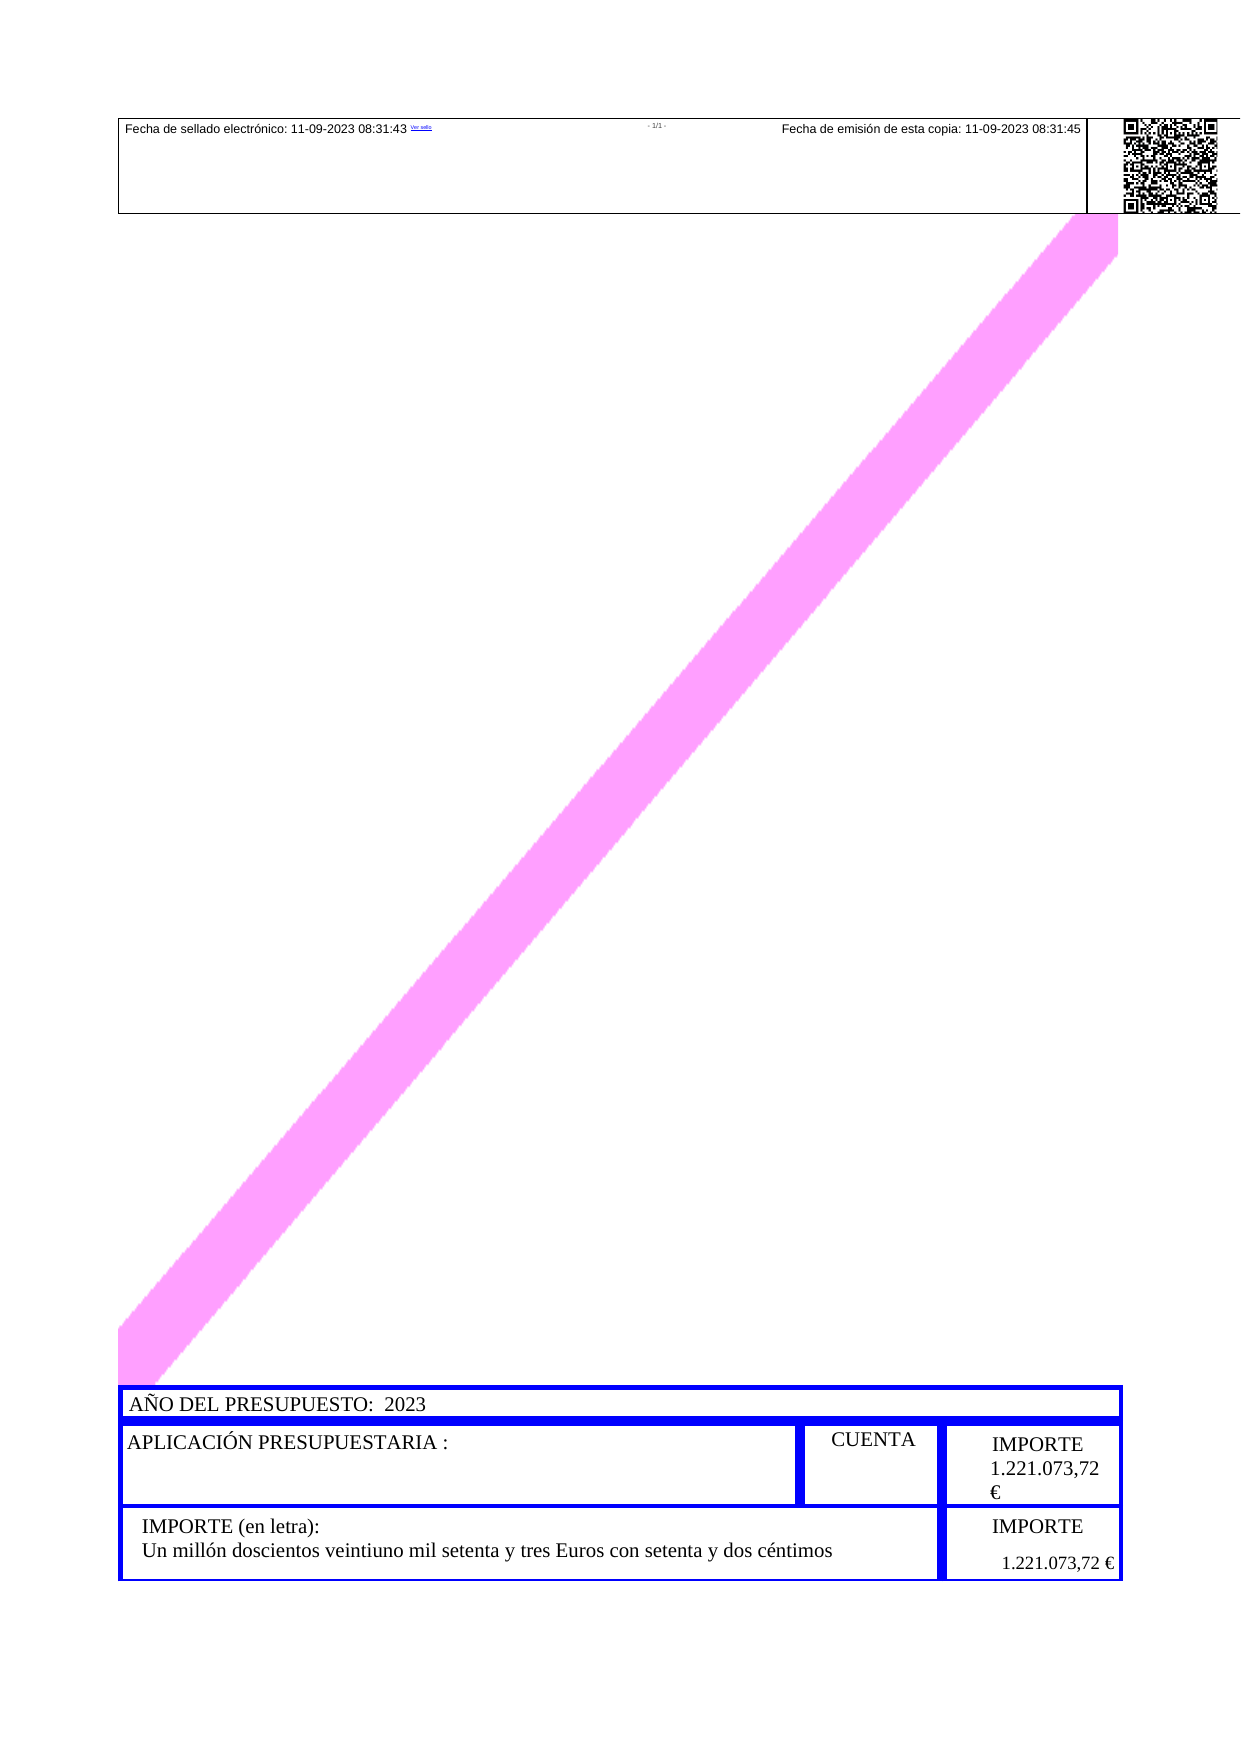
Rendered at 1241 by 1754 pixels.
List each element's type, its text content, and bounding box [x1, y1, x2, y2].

table_cell IMPORTE 1.221.073,72 € [947, 1426, 1119, 1504]
table_cell IMPORTE (en letra): Un millón doscientos veintiuno mil setenta y tres Euros con setenta y dos céntimos [123, 1508, 937, 1579]
table_header [1218, 119, 1240, 213]
table_cell CUENTA [805, 1426, 937, 1504]
table_cell Fecha de sellado electrónico: 11-09-2023 08:31:43 Ver sello - 1/1 - Fecha de emisión de esta copia: 11-09-2023 08:31:45 [119, 119, 1086, 213]
table_cell IMPORTE 1.221.073,72 € [947, 1508, 1119, 1579]
table_header AÑO DEL PRESUPUESTO: 2023 [123, 1390, 1119, 1416]
table_header [1088, 119, 1123, 213]
table_cell APLICACIÓN PRESUPUESTARIA : [123, 1426, 795, 1504]
